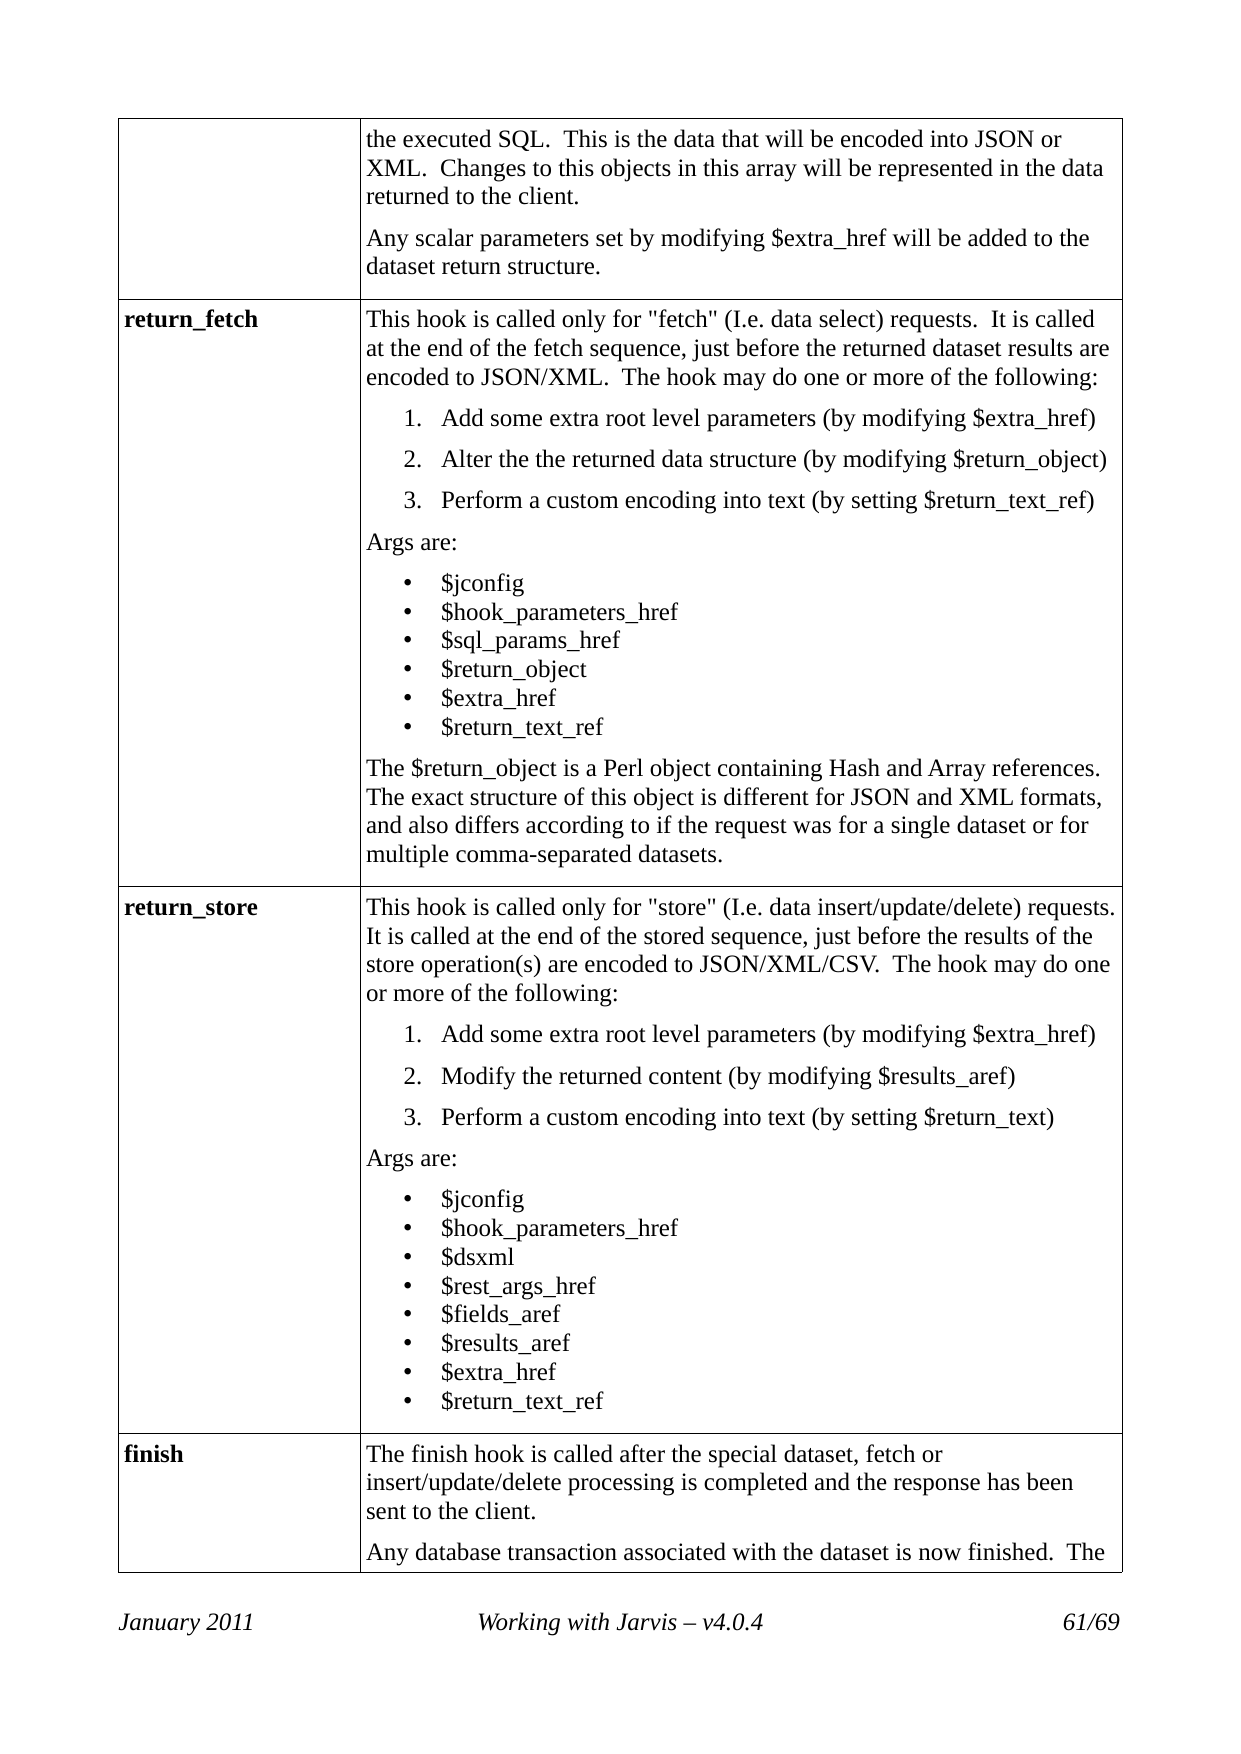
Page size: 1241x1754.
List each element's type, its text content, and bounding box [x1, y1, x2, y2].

table_cell finish [119, 1434, 360, 1572]
table_cell This hook is called only for "store" (I.e. data insert/update/delete) requests. It is called at the end of the stored sequence, just before the results of the store operation(s) are encoded to JSON/XML/CSV. The hook may do one or more of the following: Add some extra root level parameters (by modifying $extra_href) Modify the returned content (by modifying $results_aref) Perform a custom encoding into text (by setting $return_text) Args are: $jconfig $hook_parameters_href $dsxml $rest_args_href $fields_aref $results_aref $extra_href $return_text_ref [361, 887, 1122, 1433]
table_cell return_store [119, 887, 360, 1433]
table_cell [119, 119, 360, 298]
table_cell the executed SQL. This is the data that will be encoded into JSON or XML. Changes to this objects in this array will be represented in the data returned to the client. Any scalar parameters set by modifying $extra_href will be added to the dataset return structure. [361, 119, 1122, 298]
table_cell return_fetch [119, 300, 360, 886]
table_cell This hook is called only for "fetch" (I.e. data select) requests. It is called at the end of the fetch sequence, just before the returned dataset results are encoded to JSON/XML. The hook may do one or more of the following: Add some extra root level parameters (by modifying $extra_href) Alter the the returned data structure (by modifying $return_object) Perform a custom encoding into text (by setting $return_text_ref) Args are: $jconfig $hook_parameters_href $sql_params_href $return_object $extra_href $return_text_ref The $return_object is a Perl object containing Hash and Array references. The exact structure of this object is different for JSON and XML formats, and also differs according to if the request was for a single dataset or for multiple comma-separated datasets. [361, 300, 1122, 886]
table_cell The finish hook is called after the special dataset, fetch or insert/update/delete processing is completed and the response has been sent to the client. Any database transaction associated with the dataset is now finished. The [361, 1434, 1122, 1572]
